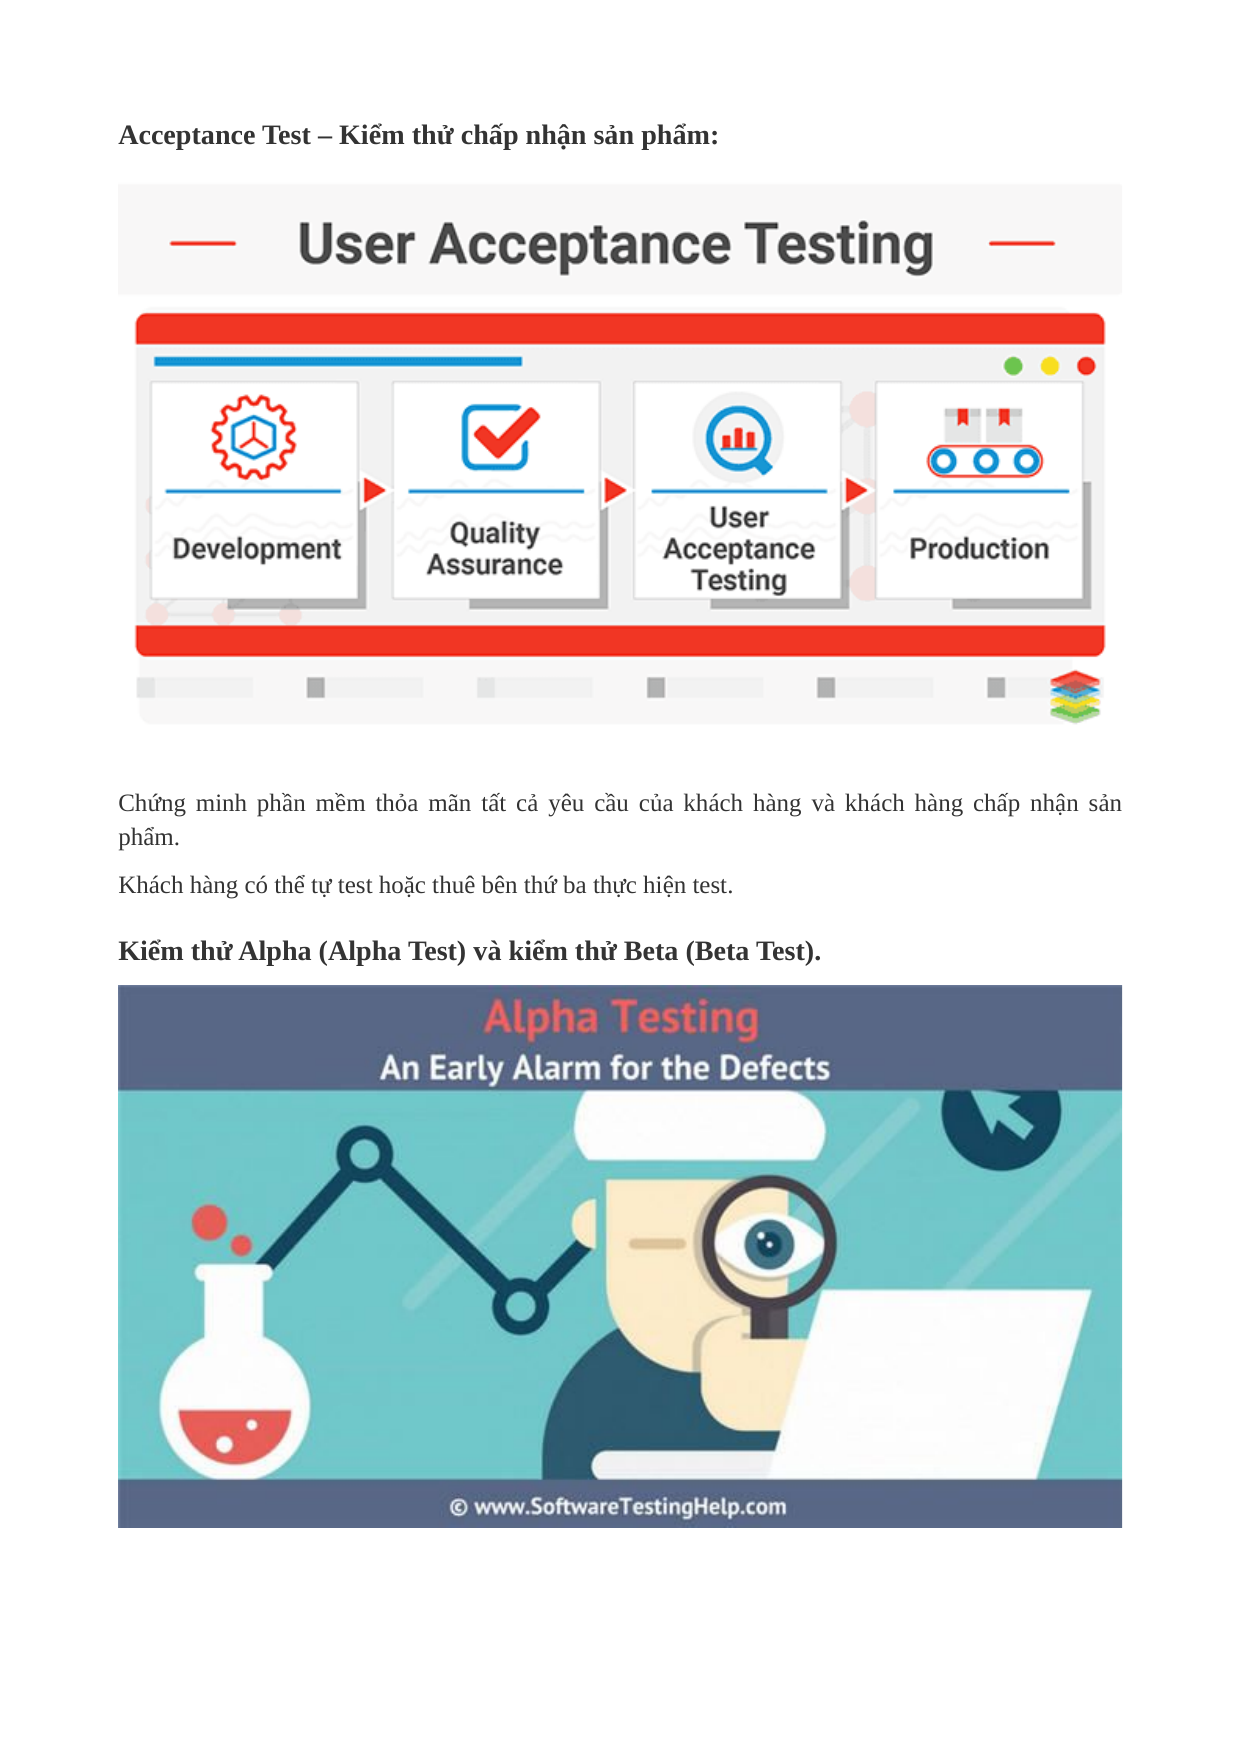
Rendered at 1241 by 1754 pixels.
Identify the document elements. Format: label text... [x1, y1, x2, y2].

text Chứng minh phần mềm thỏa mãn tất cả yêu cầu của khách hàng và khách hàng chấp nhận sản phẩm. [118, 788, 1122, 850]
subtitle Acceptance Test – Kiểm thử chấp nhận sản phẩm: [118, 118, 1122, 151]
picture [118, 169, 1123, 734]
picture [118, 985, 1123, 1528]
text Khách hàng có thể tự test hoặc thuê bên thứ ba thực hiện test. [118, 870, 1122, 899]
subtitle Kiểm thử Alpha (Alpha Test) và kiểm thử Beta (Beta Test). [118, 934, 1122, 967]
